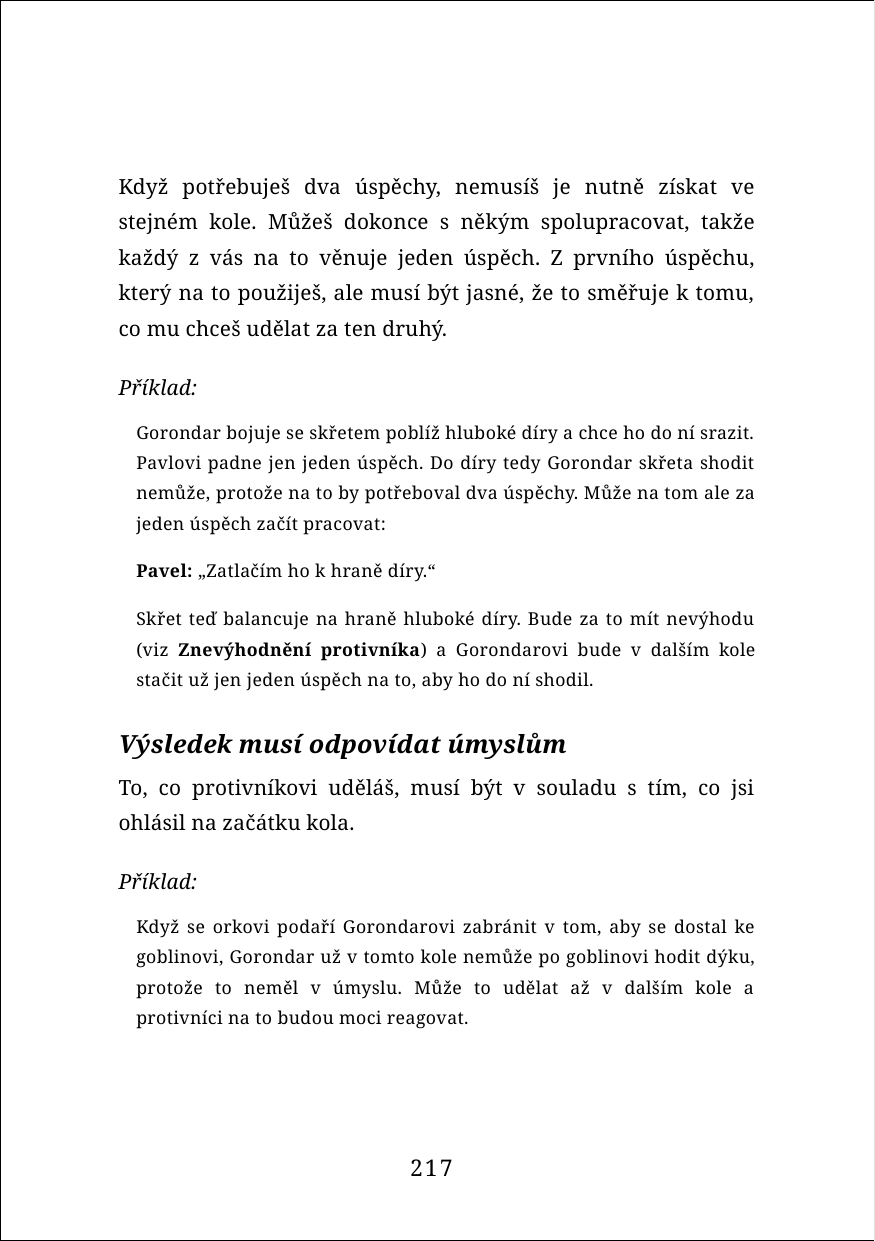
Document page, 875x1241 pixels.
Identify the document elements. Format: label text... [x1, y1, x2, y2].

text To, co protivníkovi uděláš, musí být v souladu s tím, co jsi ohlásil na začátku kola. [118, 773, 756, 837]
text Příklad: [118, 373, 756, 401]
text Příklad: [118, 867, 756, 896]
text Když potřebuješ dva úspěchy, nemusíš je nutně získat ve stejném kole. Můžeš dokonce s někým spolupracovat, takže každý z vás na to věnuje jeden úspěch. Z prvního úspěchu, který na to použiješ, ale musí být jasné, že to směřuje k tomu, co mu chceš udělat za ten druhý. [118, 172, 756, 342]
text Když se orkovi podaří Gorondarovi zabránit v tom, aby se dostal ke goblinovi, Gorondar už v tomto kole nemůže po goblinovi hodit dýku, protože to neměl v úmyslu. Může to udělat až v dalším kole a protivníci na to budou moci reagovat. [136, 915, 756, 1029]
text Gorondar bojuje se skřetem poblíž hluboké díry a chce ho do ní srazit. Pavlovi padne jen jeden úspěch. Do díry tedy Gorondar skřeta shodit nemůže, protože na to by potřeboval dva úspěchy. Může na tom ale za jeden úspěch začít pracovat: [136, 420, 756, 535]
text Skřet teď balancuje na hraně hluboké díry. Bude za to mít nevýhodu (viz Znevýhodnění protivníka) a Gorondarovi bude v dalším kole stačit už jen jeden úspěch na to, aby ho do ní shodil. [136, 607, 756, 691]
subtitle Výsledek musí odpovídat úmyslům [118, 727, 756, 761]
text Pavel: „Zatlačím ho k hraně díry.“ [136, 559, 756, 583]
